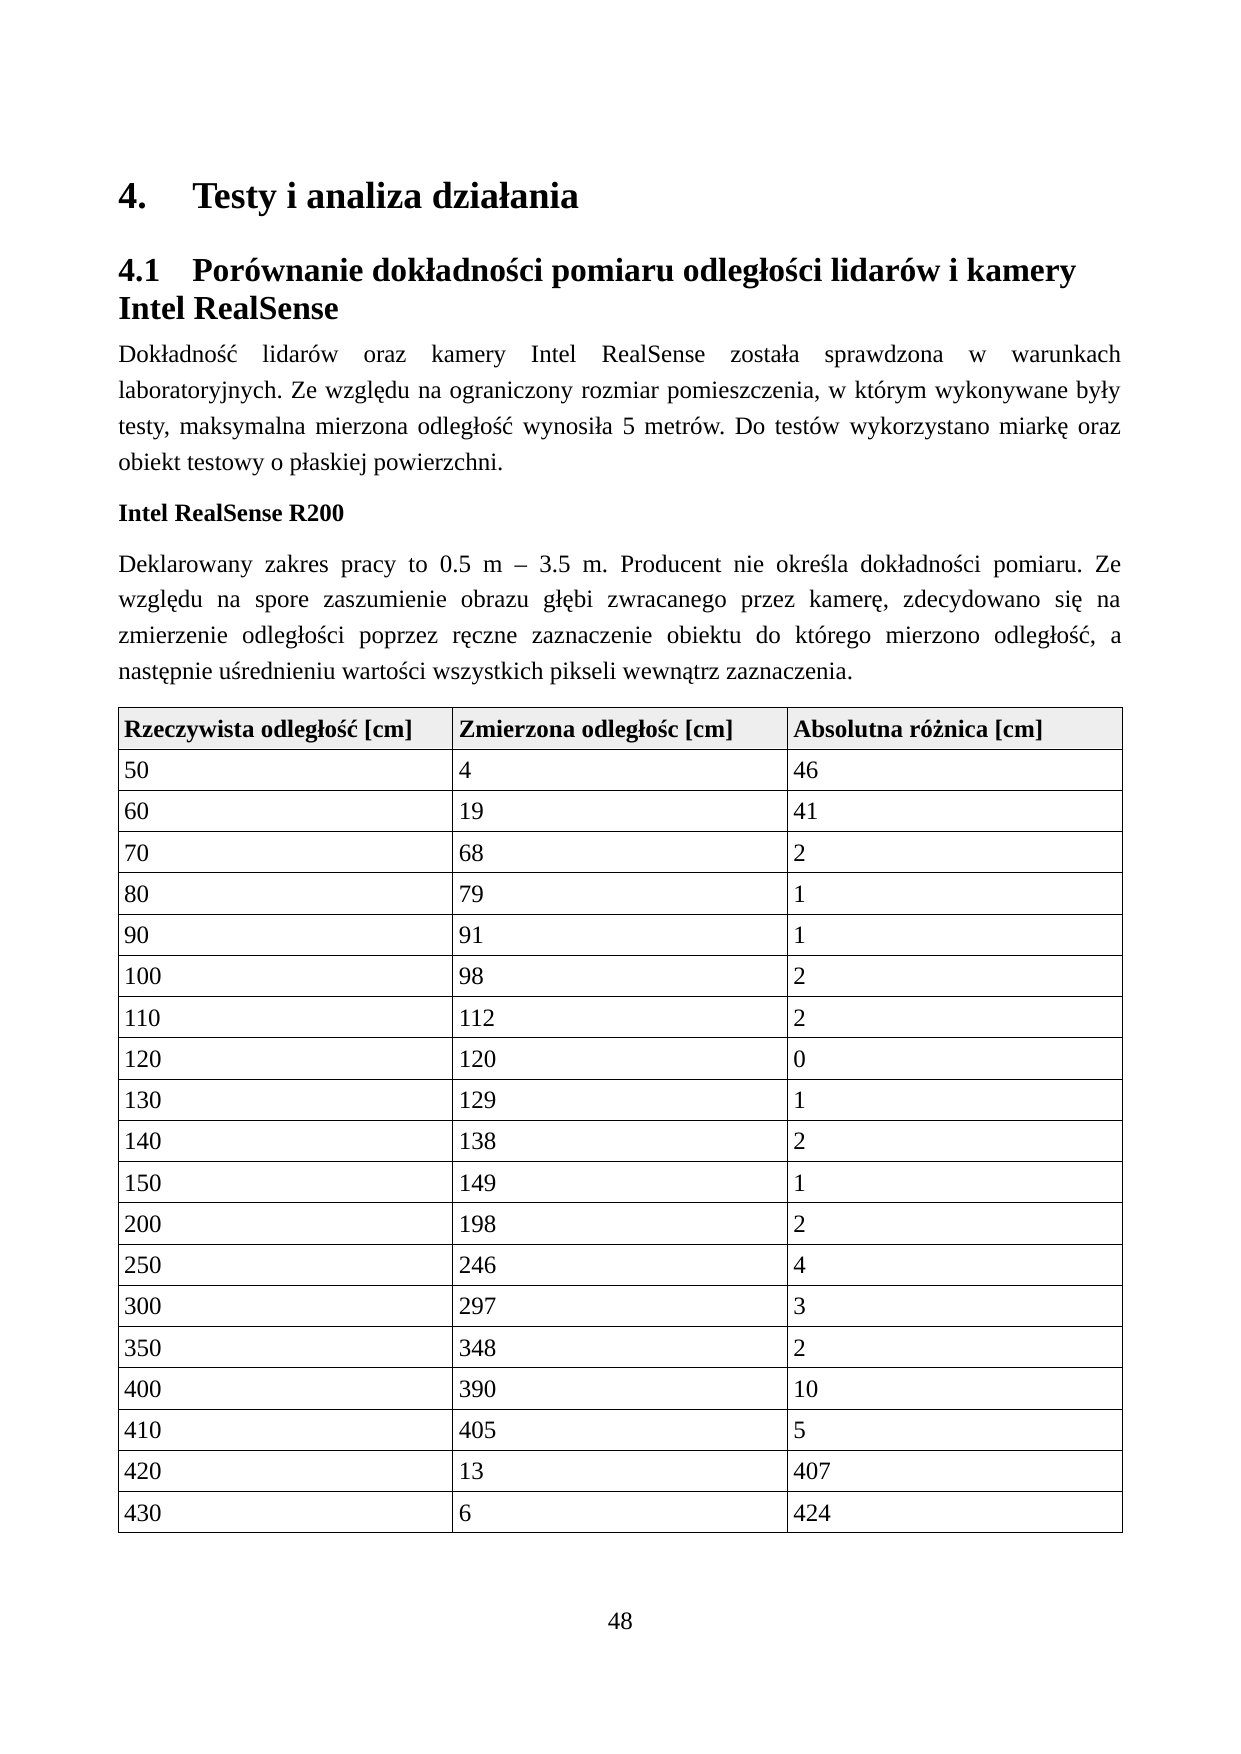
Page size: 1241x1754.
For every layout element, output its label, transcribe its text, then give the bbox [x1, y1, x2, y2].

table_cell 0 [788, 1038, 1122, 1078]
table_cell 129 [453, 1080, 787, 1120]
table_cell 2 [788, 1121, 1122, 1161]
table_cell 400 [119, 1368, 452, 1408]
table_cell 1 [788, 915, 1122, 955]
table_cell 200 [119, 1203, 452, 1243]
table_cell 1 [788, 1080, 1122, 1120]
table_cell 6 [453, 1492, 787, 1532]
text Deklarowany zakres pracy to 0.5 m – 3.5 m. Producent nie określa dokładności pomiaru. Ze względu na spore zaszumienie obrazu głębi zwracanego przez kamerę, zdecydowano się na zmierzenie odległości poprzez ręczne zaznaczenie obiektu do którego mierzono odległość, a następnie uśrednieniu wartości wszystkich pikseli wewnątrz zaznaczenia. [118, 549, 1122, 685]
table_cell 300 [119, 1286, 452, 1326]
table_cell 120 [119, 1038, 452, 1078]
subtitle Testy i analiza działania [118, 173, 1122, 216]
table_cell 3 [788, 1286, 1122, 1326]
table_cell 60 [119, 791, 452, 831]
table_cell 150 [119, 1162, 452, 1202]
table_cell 10 [788, 1368, 1122, 1408]
table_cell 149 [453, 1162, 787, 1202]
subtitle Porównanie dokładności pomiaru odległości lidarów i kamery Intel RealSense [118, 249, 1122, 327]
table_cell 68 [453, 832, 787, 872]
table_cell 120 [453, 1038, 787, 1078]
table_cell 407 [788, 1451, 1122, 1491]
table_cell 79 [453, 873, 787, 913]
table_cell 46 [788, 750, 1122, 790]
table_cell 80 [119, 873, 452, 913]
table_cell 405 [453, 1410, 787, 1450]
table_cell 19 [453, 791, 787, 831]
table_cell 2 [788, 1203, 1122, 1243]
table_cell 41 [788, 791, 1122, 831]
text Intel RealSense R200 [118, 498, 1122, 527]
table_cell 110 [119, 997, 452, 1037]
table_cell 430 [119, 1492, 452, 1532]
table_cell 246 [453, 1245, 787, 1285]
table_header Rzeczywista odległość [cm] [119, 708, 452, 748]
table_cell 98 [453, 956, 787, 996]
table_cell 420 [119, 1451, 452, 1491]
table_cell 4 [453, 750, 787, 790]
table_cell 50 [119, 750, 452, 790]
table_cell 424 [788, 1492, 1122, 1532]
table_cell 4 [788, 1245, 1122, 1285]
table_cell 100 [119, 956, 452, 996]
table_cell 1 [788, 873, 1122, 913]
table_cell 348 [453, 1327, 787, 1367]
table_cell 198 [453, 1203, 787, 1243]
table_cell 350 [119, 1327, 452, 1367]
table_cell 140 [119, 1121, 452, 1161]
table_cell 2 [788, 997, 1122, 1037]
text Dokładność lidarów oraz kamery Intel RealSense została sprawdzona w warunkach laboratoryjnych. Ze względu na ograniczony rozmiar pomieszczenia, w którym wykonywane były testy, maksymalna mierzona odległość wynosiła 5 metrów. Do testów wykorzystano miarkę oraz obiekt testowy o płaskiej powierzchni. [118, 339, 1122, 476]
table_header Zmierzona odległośc [cm] [453, 708, 787, 748]
table_cell 130 [119, 1080, 452, 1120]
table_cell 5 [788, 1410, 1122, 1450]
table_cell 250 [119, 1245, 452, 1285]
table_cell 390 [453, 1368, 787, 1408]
table_cell 2 [788, 1327, 1122, 1367]
table_cell 91 [453, 915, 787, 955]
table_cell 1 [788, 1162, 1122, 1202]
table_cell 410 [119, 1410, 452, 1450]
table_cell 13 [453, 1451, 787, 1491]
table_cell 90 [119, 915, 452, 955]
table_cell 138 [453, 1121, 787, 1161]
table_cell 112 [453, 997, 787, 1037]
table_cell 70 [119, 832, 452, 872]
table_cell 297 [453, 1286, 787, 1326]
table_cell 2 [788, 956, 1122, 996]
table_cell 2 [788, 832, 1122, 872]
table_header Absolutna różnica [cm] [788, 708, 1122, 748]
